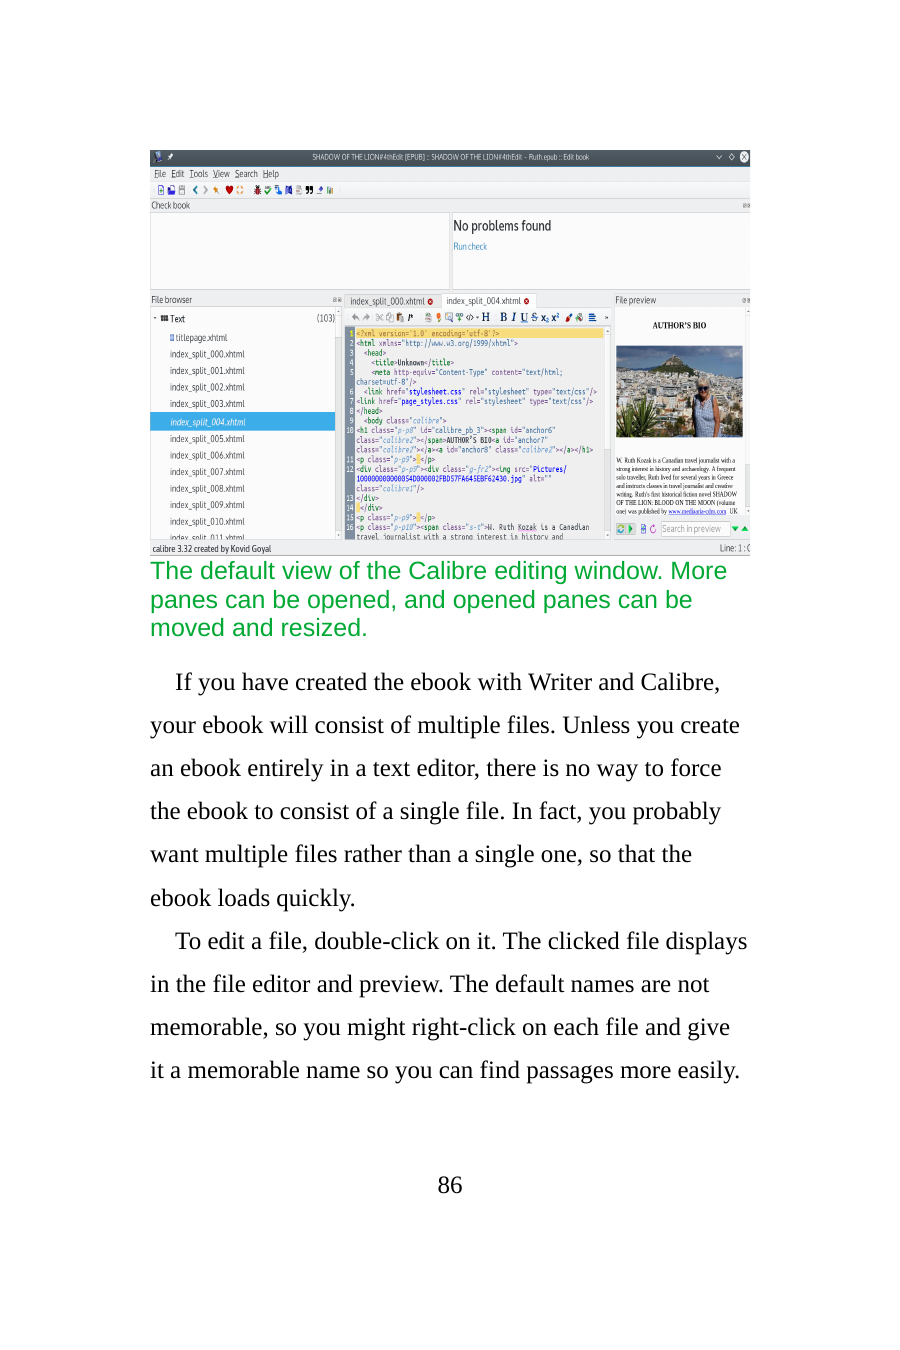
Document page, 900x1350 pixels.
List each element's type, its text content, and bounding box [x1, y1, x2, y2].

picture [150, 150, 750, 556]
text To edit a file, double-click on it. The clicked file displays in the file editor and preview. The default names are not memorable, so you might right-click on each file and give it a memorable name so you can find passages more easily. [150, 926, 750, 1084]
text If you have created the ebook with Writer and Calibre, your ebook will consist of multiple files. Unless you create an ebook entirely in a text editor, there is no way to force the ebook to consist of a single file. In fact, you probably want multiple files rather than a single one, so that the ebook loads quickly. [150, 667, 750, 911]
text The default view of the Calibre editing window. More panes can be opened, and opened panes can be moved and resized. [150, 556, 750, 642]
